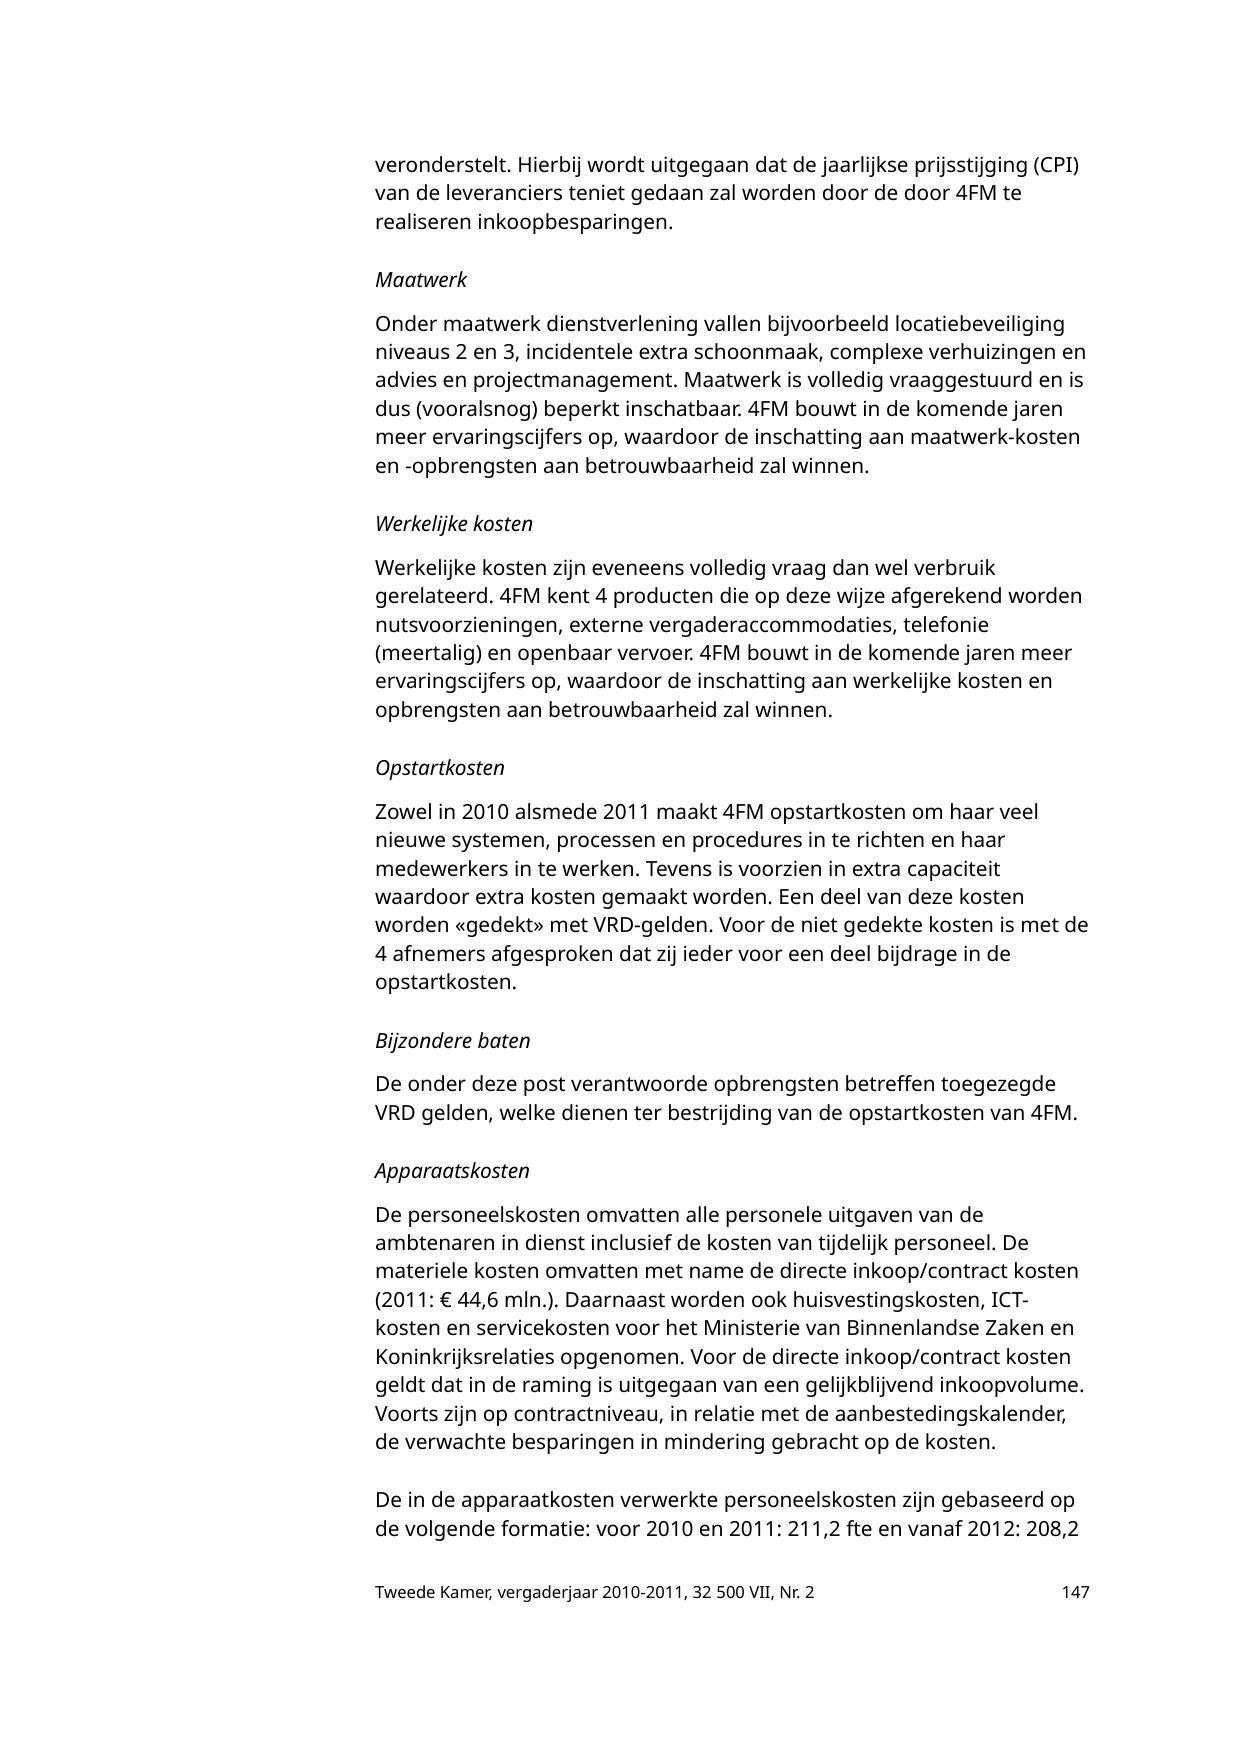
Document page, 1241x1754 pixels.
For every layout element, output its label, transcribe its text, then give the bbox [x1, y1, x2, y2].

text De personeelskosten omvatten alle personele uitgaven van de ambtenaren in dienst inclusief de kosten van tijdelijk personeel. De materiele kosten omvatten met name de directe inkoop/contract kosten (2011: € 44,6 mln.). Daarnaast worden ook huisvestingskosten, ICT-kosten en servicekosten voor het Ministerie van Binnenlandse Zaken en Koninkrijksrelaties opgenomen. Voor de directe inkoop/contract kosten geldt dat in de raming is uitgegaan van een gelijkblijvend inkoopvolume. Voorts zijn op contractniveau, in relatie met de aanbestedingskalender, de verwachte besparingen in mindering gebracht op de kosten. [375, 1200, 1090, 1456]
text De onder deze post verantwoorde opbrengsten betreffen toegezegde VRD gelden, welke dienen ter bestrijding van de opstartkosten van 4FM. [375, 1069, 1090, 1126]
text De in de apparaatkosten verwerkte personeelskosten zijn gebaseerd op de volgende formatie: voor 2010 en 2011: 211,2 fte en vanaf 2012: 208,2 [375, 1486, 1090, 1542]
text Werkelijke kosten zijn eveneens volledig vraag dan wel verbruik gerelateerd. 4FM kent 4 producten die op deze wijze afgerekend worden nutsvoorzieningen, externe vergaderaccommodaties, telefonie (meertalig) en openbaar vervoer. 4FM bouwt in de komende jaren meer ervaringscijfers op, waardoor de inschatting aan werkelijke kosten en opbrengsten aan betrouwbaarheid zal winnen. [375, 553, 1090, 723]
text Opstartkosten [375, 753, 1090, 782]
text veronderstelt. Hierbij wordt uitgegaan dat de jaarlijkse prijsstijging (CPI) van de leveranciers teniet gedaan zal worden door de door 4FM te realiseren inkoopbesparingen. [375, 150, 1090, 235]
text Werkelijke kosten [375, 509, 1090, 538]
text Onder maatwerk dienstverlening vallen bijvoorbeeld locatiebeveiliging niveaus 2 en 3, incidentele extra schoonmaak, complexe verhuizingen en advies en projectmanagement. Maatwerk is volledig vraaggestuurd en is dus (vooralsnog) beperkt inschatbaar. 4FM bouwt in de komende jaren meer ervaringscijfers op, waardoor de inschatting aan maatwerk-kosten en -opbrengsten aan betrouwbaarheid zal winnen. [375, 309, 1090, 479]
text Bijzondere baten [375, 1026, 1090, 1054]
text Zowel in 2010 alsmede 2011 maakt 4FM opstartkosten om haar veel nieuwe systemen, processen en procedures in te richten en haar medewerkers in te werken. Tevens is voorzien in extra capaciteit waardoor extra kosten gemaakt worden. Een deel van deze kosten worden «gedekt» met VRD-gelden. Voor de niet gedekte kosten is met de 4 afnemers afgesproken dat zij ieder voor een deel bijdrage in de opstartkosten. [375, 797, 1090, 996]
text Apparaatskosten [375, 1156, 1090, 1185]
text Maatwerk [375, 265, 1090, 294]
